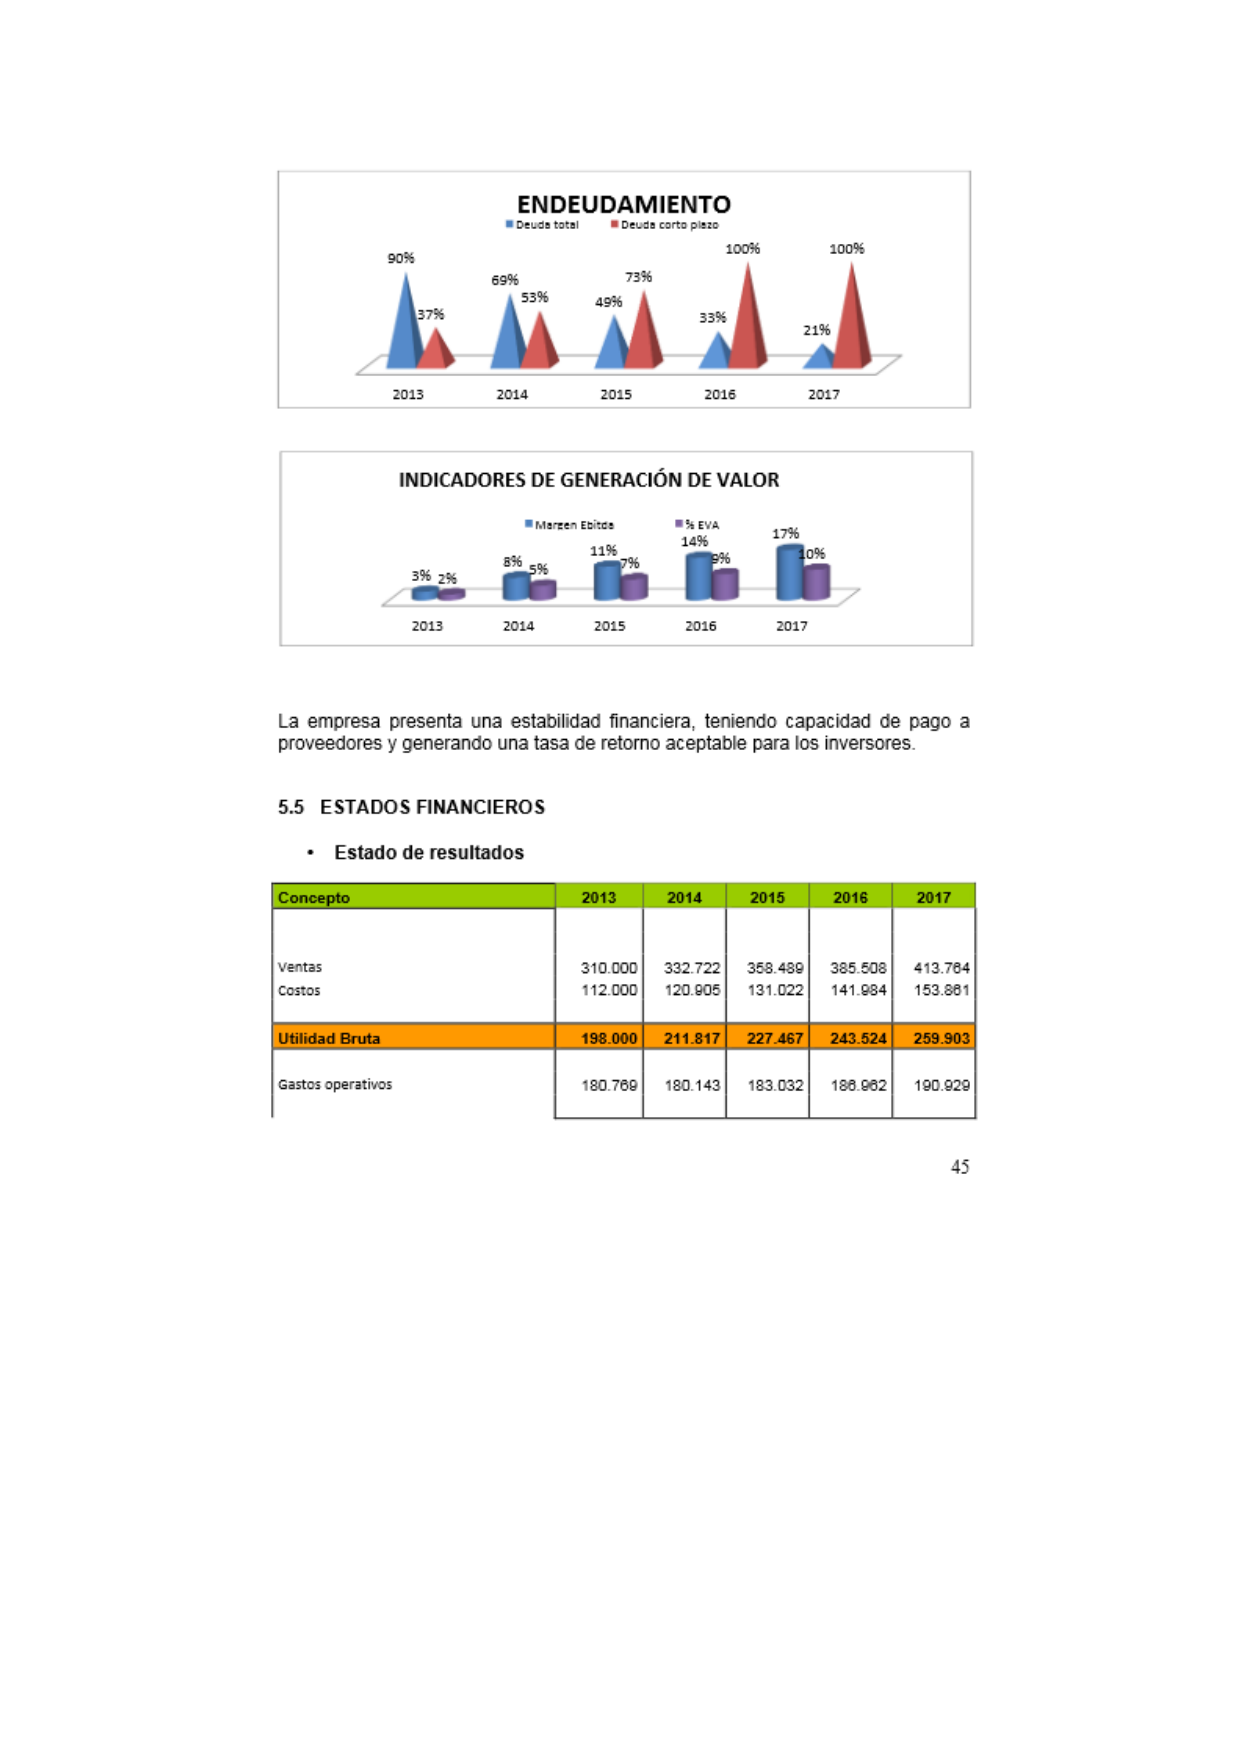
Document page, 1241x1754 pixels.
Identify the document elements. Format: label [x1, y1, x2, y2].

picture [246, 146, 995, 1199]
